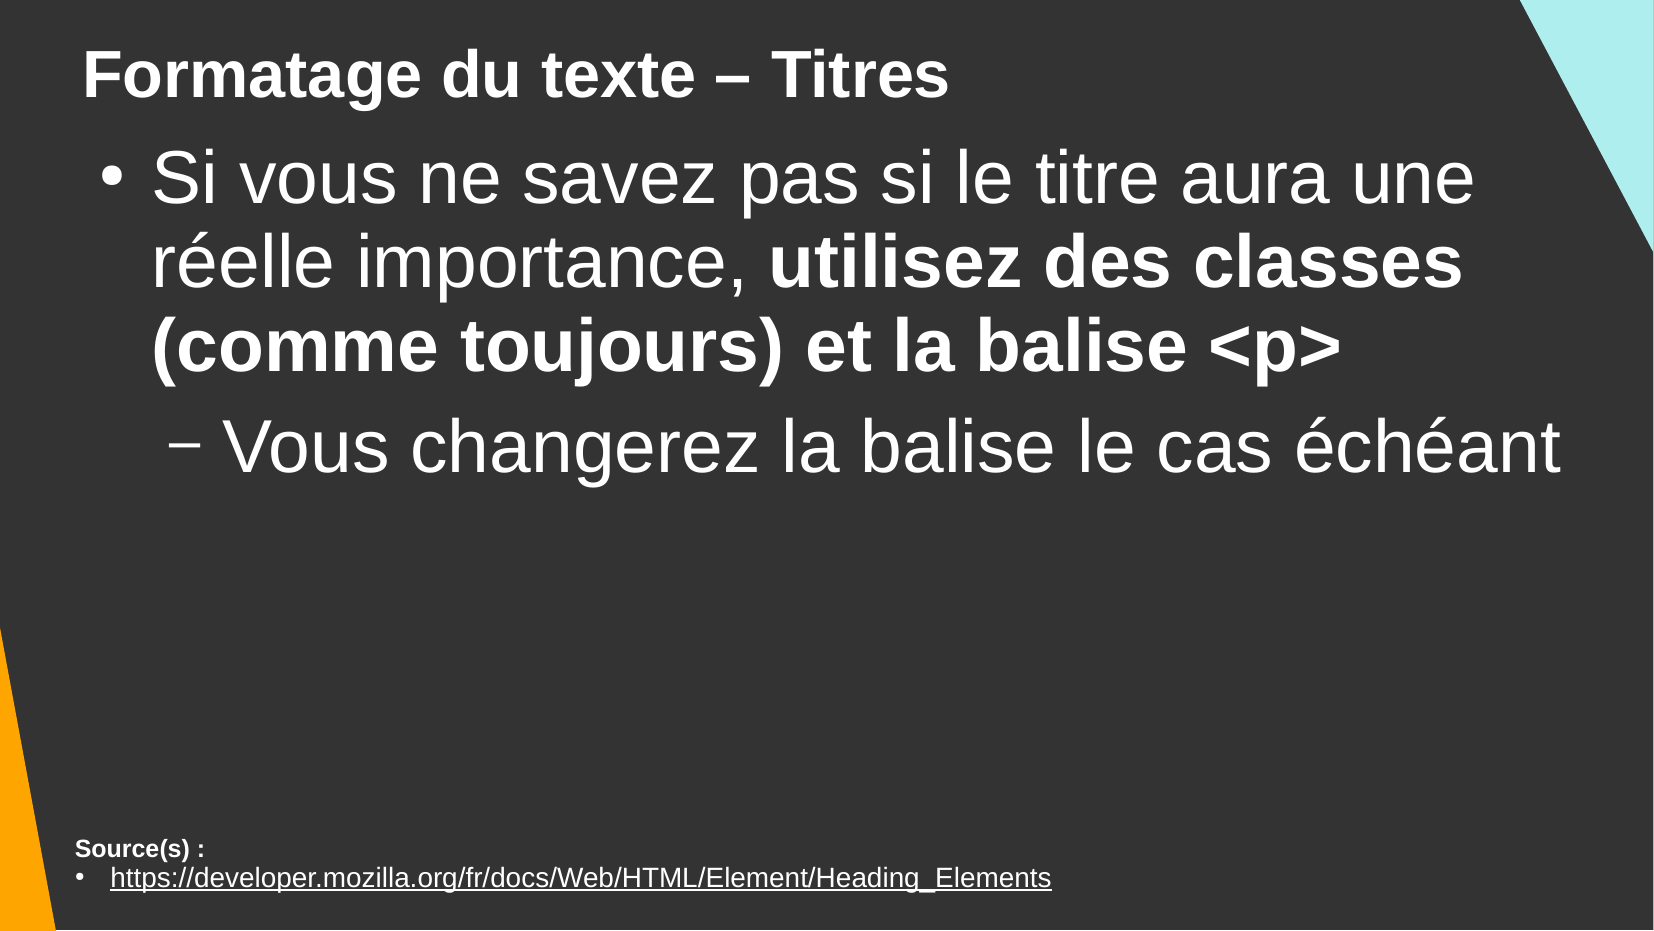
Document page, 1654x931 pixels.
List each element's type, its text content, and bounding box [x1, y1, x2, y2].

text_box Source(s) : https://developer.mozilla.org/fr/docs/Web/HTML/Element/Heading_Elements [60, 826, 1546, 920]
title Formatage du texte – Titres [82, 37, 1571, 114]
text_box [0, 627, 56, 931]
list Si vous ne savez pas si le titre aura une réelle importance, utilisez des classes (comme toujours) et la balise <p> Vous changerez la balise le cas échéant [80, 135, 1605, 567]
text_box [1519, 0, 1654, 254]
